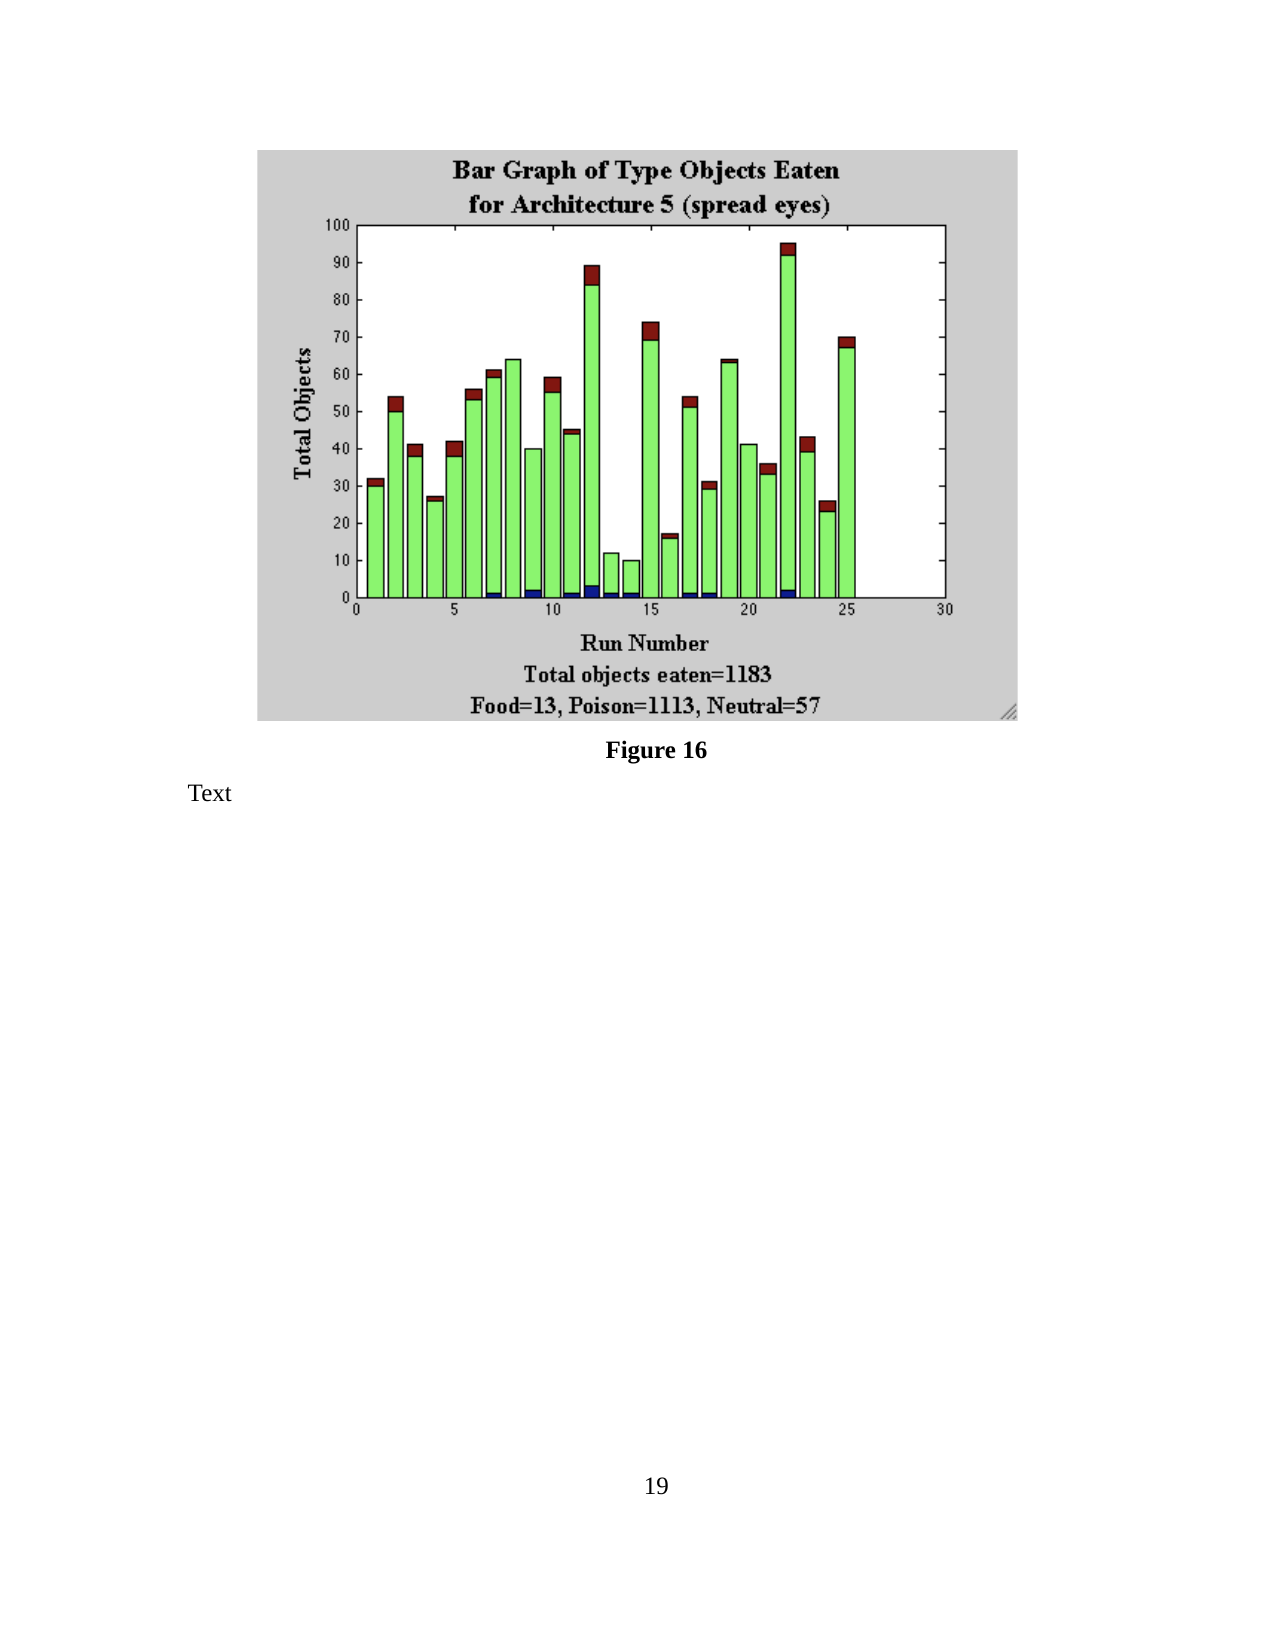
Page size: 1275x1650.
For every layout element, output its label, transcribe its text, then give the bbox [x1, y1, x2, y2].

text Figure 16 [257, 721, 1018, 763]
picture [257, 150, 1018, 721]
text Text [150, 721, 1125, 807]
